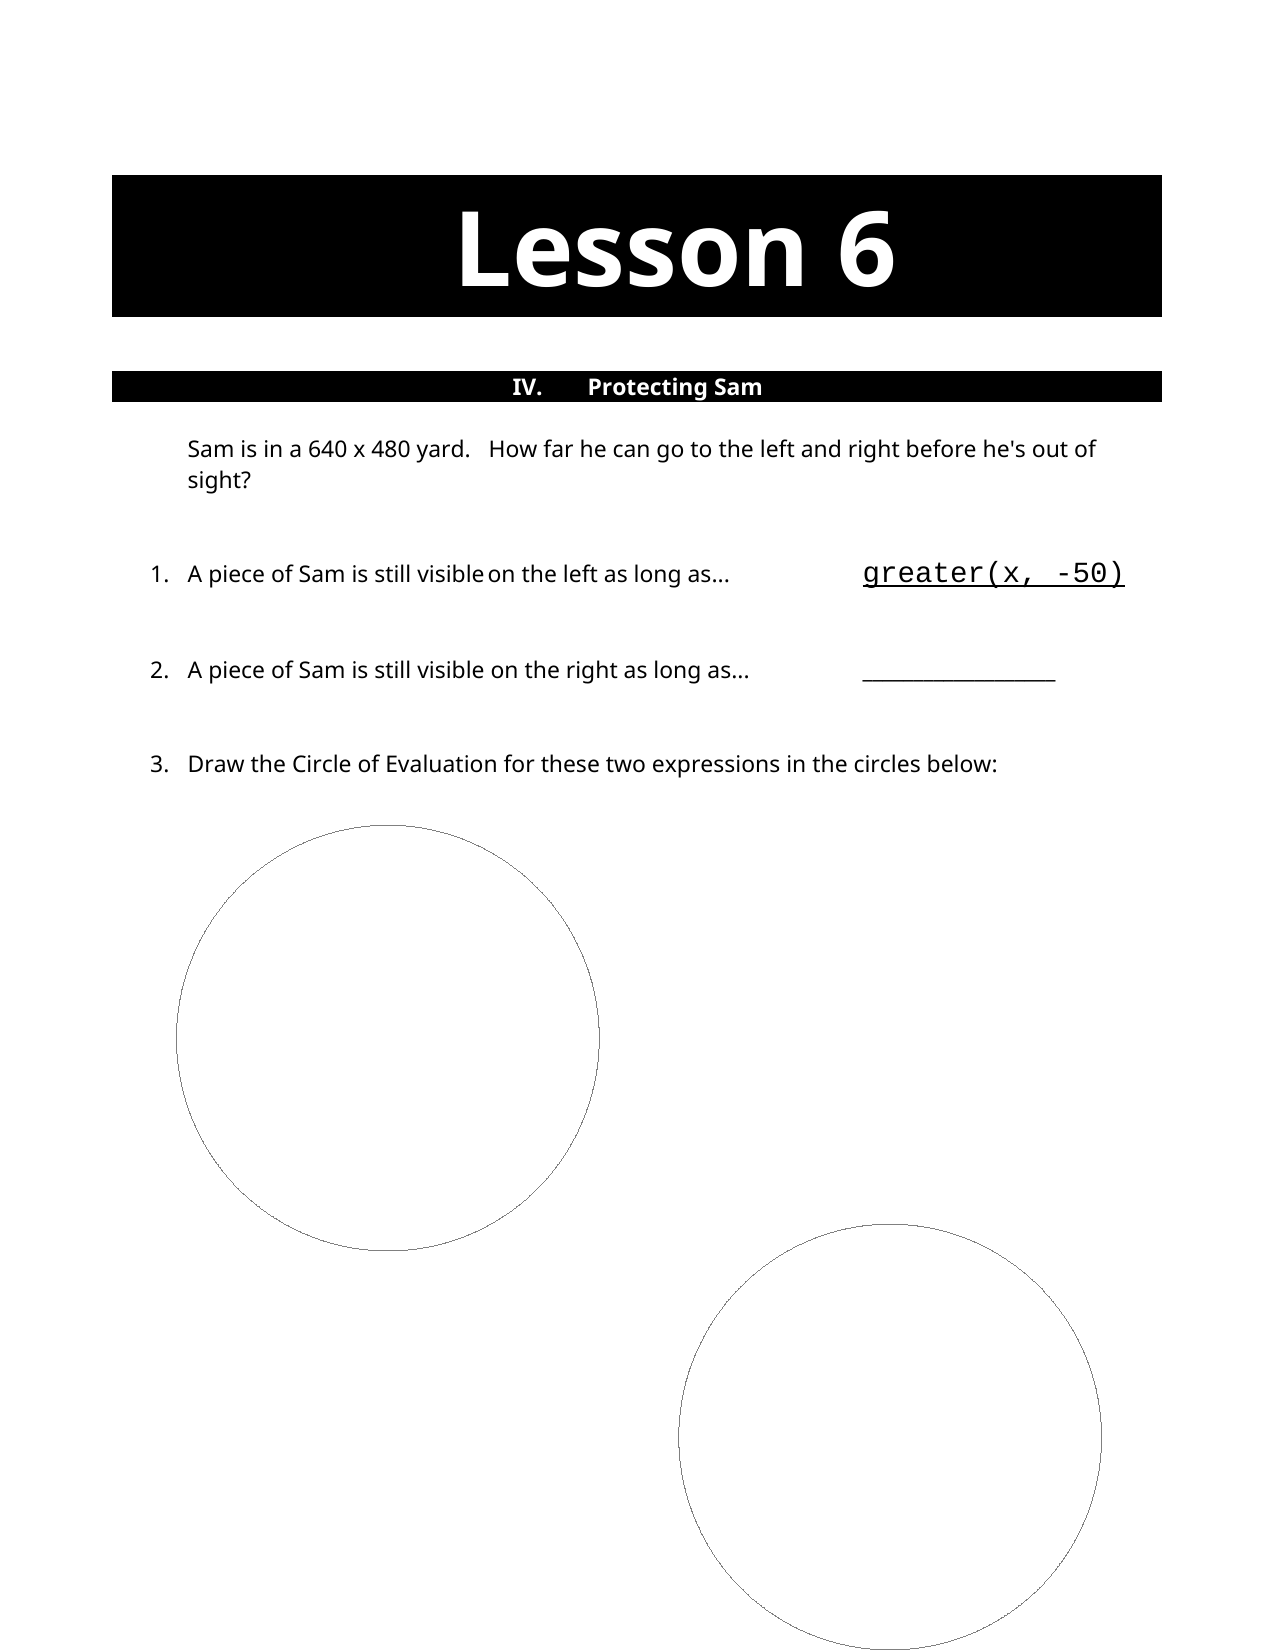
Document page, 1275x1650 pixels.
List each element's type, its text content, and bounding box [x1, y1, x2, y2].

subtitle Protecting Sam [112, 371, 1162, 402]
list Draw the Circle of Evaluation for these two expressions in the circles below: [150, 748, 1162, 779]
list Sam is in a 640 x 480 yard. How far he can go to the left and right before he's out of sight? [150, 433, 1162, 496]
list A piece of Sam is still visible on the left as long as... greater(x, -50) [150, 558, 1162, 591]
list A piece of Sam is still visible on the right as long as... ___________________ [150, 654, 1162, 685]
subtitle Lesson 6 [112, 175, 1162, 317]
